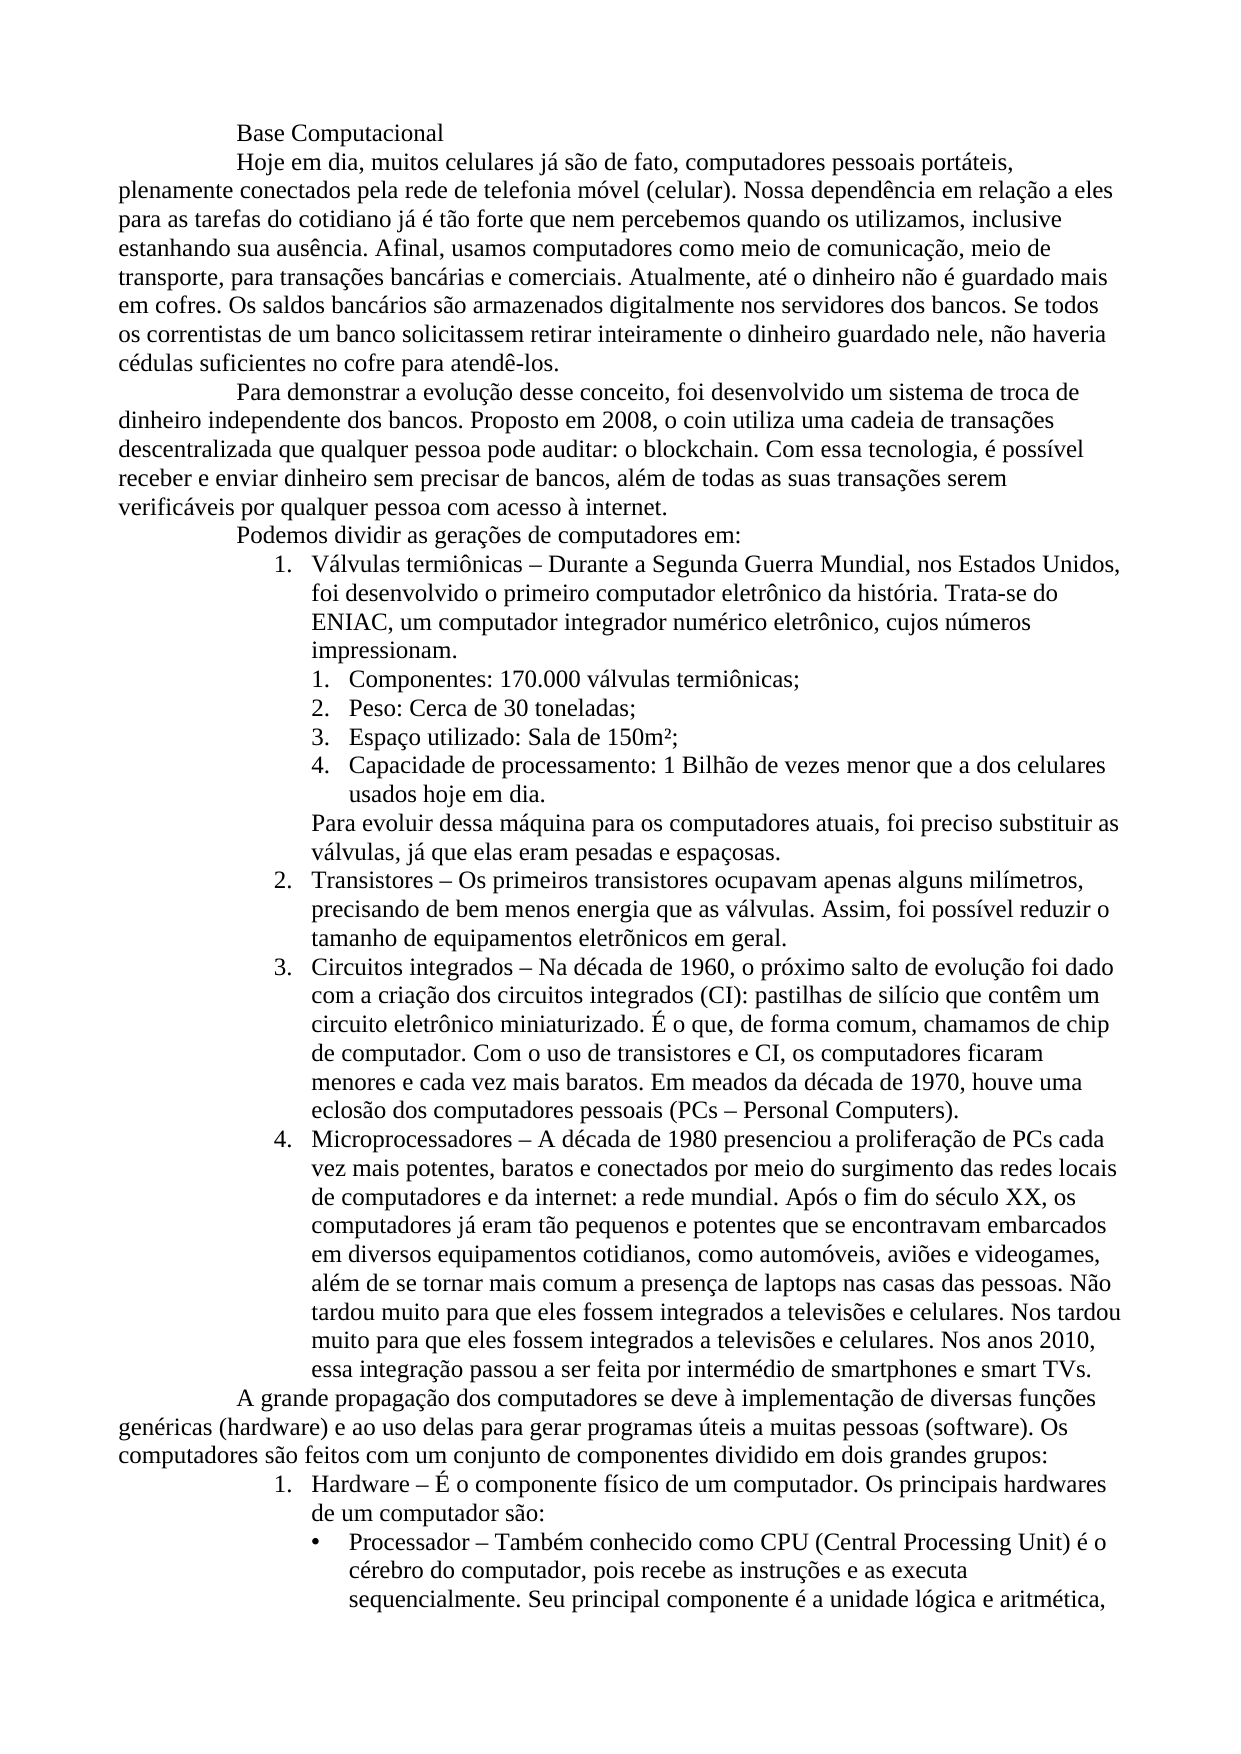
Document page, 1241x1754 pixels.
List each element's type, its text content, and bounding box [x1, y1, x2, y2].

list Processador – Também conhecido como CPU (Central Processing Unit) é o cérebro do computador, pois recebe as instruções e as executa sequencialmente. Seu principal componente é a unidade lógica e aritmética, [311, 1527, 1122, 1613]
list Transistores – Os primeiros transistores ocupavam apenas alguns milímetros, precisando de bem menos energia que as válvulas. Assim, foi possível reduzir o tamanho de equipamentos eletrõnicos em geral. [274, 866, 1122, 952]
text Podemos dividir as gerações de computadores em: [118, 521, 1122, 549]
list Capacidade de processamento: 1 Bilhão de vezes menor que a dos celulares usados hoje em dia. [311, 751, 1122, 808]
text Hoje em dia, muitos celulares já são de fato, computadores pessoais portáteis, plenamente conectados pela rede de telefonia móvel (celular). Nossa dependência em relação a eles para as tarefas do cotidiano já é tão forte que nem percebemos quando os utilizamos, inclusive estanhando sua ausência. Afinal, usamos computadores como meio de comunicação, meio de transporte, para transações bancárias e comerciais. Atualmente, até o dinheiro não é guardado mais em cofres. Os saldos bancários são armazenados digitalmente nos servidores dos bancos. Se todos os correntistas de um banco solicitassem retirar inteiramente o dinheiro guardado nele, não haveria cédulas suficientes no cofre para atendê-los. [118, 147, 1122, 377]
list Microprocessadores – A década de 1980 presenciou a proliferação de PCs cada vez mais potentes, baratos e conectados por meio do surgimento das redes locais de computadores e da internet: a rede mundial. Após o fim do século XX, os computadores já eram tão pequenos e potentes que se encontravam embarcados em diversos equipamentos cotidianos, como automóveis, aviões e videogames, além de se tornar mais comum a presença de laptops nas casas das pessoas. Não tardou muito para que eles fossem integrados a televisões e celulares. Nos tardou muito para que eles fossem integrados a televisões e celulares. Nos anos 2010, essa integração passou a ser feita por intermédio de smartphones e smart TVs. [274, 1124, 1122, 1383]
list Espaço utilizado: Sala de 150m²; [311, 722, 1122, 751]
list Válvulas termiônicas – Durante a Segunda Guerra Mundial, nos Estados Unidos, foi desenvolvido o primeiro computador eletrônico da história. Trata-se do ENIAC, um computador integrador numérico eletrônico, cujos números impressionam. [274, 549, 1122, 664]
list Peso: Cerca de 30 toneladas; [311, 693, 1122, 722]
text Para demonstrar a evolução desse conceito, foi desenvolvido um sistema de troca de dinheiro independente dos bancos. Proposto em 2008, o coin utiliza uma cadeia de transações descentralizada que qualquer pessoa pode auditar: o blockchain. Com essa tecnologia, é possível receber e enviar dinheiro sem precisar de bancos, além de todas as suas transações serem verificáveis por qualquer pessoa com acesso à internet. [118, 377, 1122, 521]
list Componentes: 170.000 válvulas termiônicas; [311, 664, 1122, 693]
list Hardware – É o componente físico de um computador. Os principais hardwares de um computador são: [274, 1469, 1122, 1527]
list Para evoluir dessa máquina para os computadores atuais, foi preciso substituir as válvulas, já que elas eram pesadas e espaçosas. [274, 808, 1122, 866]
list Circuitos integrados – Na década de 1960, o próximo salto de evolução foi dado com a criação dos circuitos integrados (CI): pastilhas de silício que contêm um circuito eletrônico miniaturizado. É o que, de forma comum, chamamos de chip de computador. Com o uso de transistores e CI, os computadores ficaram menores e cada vez mais baratos. Em meados da década de 1970, houve uma eclosão dos computadores pessoais (PCs – Personal Computers). [274, 952, 1122, 1124]
text A grande propagação dos computadores se deve à implementação de diversas funções genéricas (hardware) e ao uso delas para gerar programas úteis a muitas pessoas (software). Os computadores são feitos com um conjunto de componentes dividido em dois grandes grupos: [118, 1383, 1122, 1469]
text Base Computacional [118, 118, 1122, 147]
